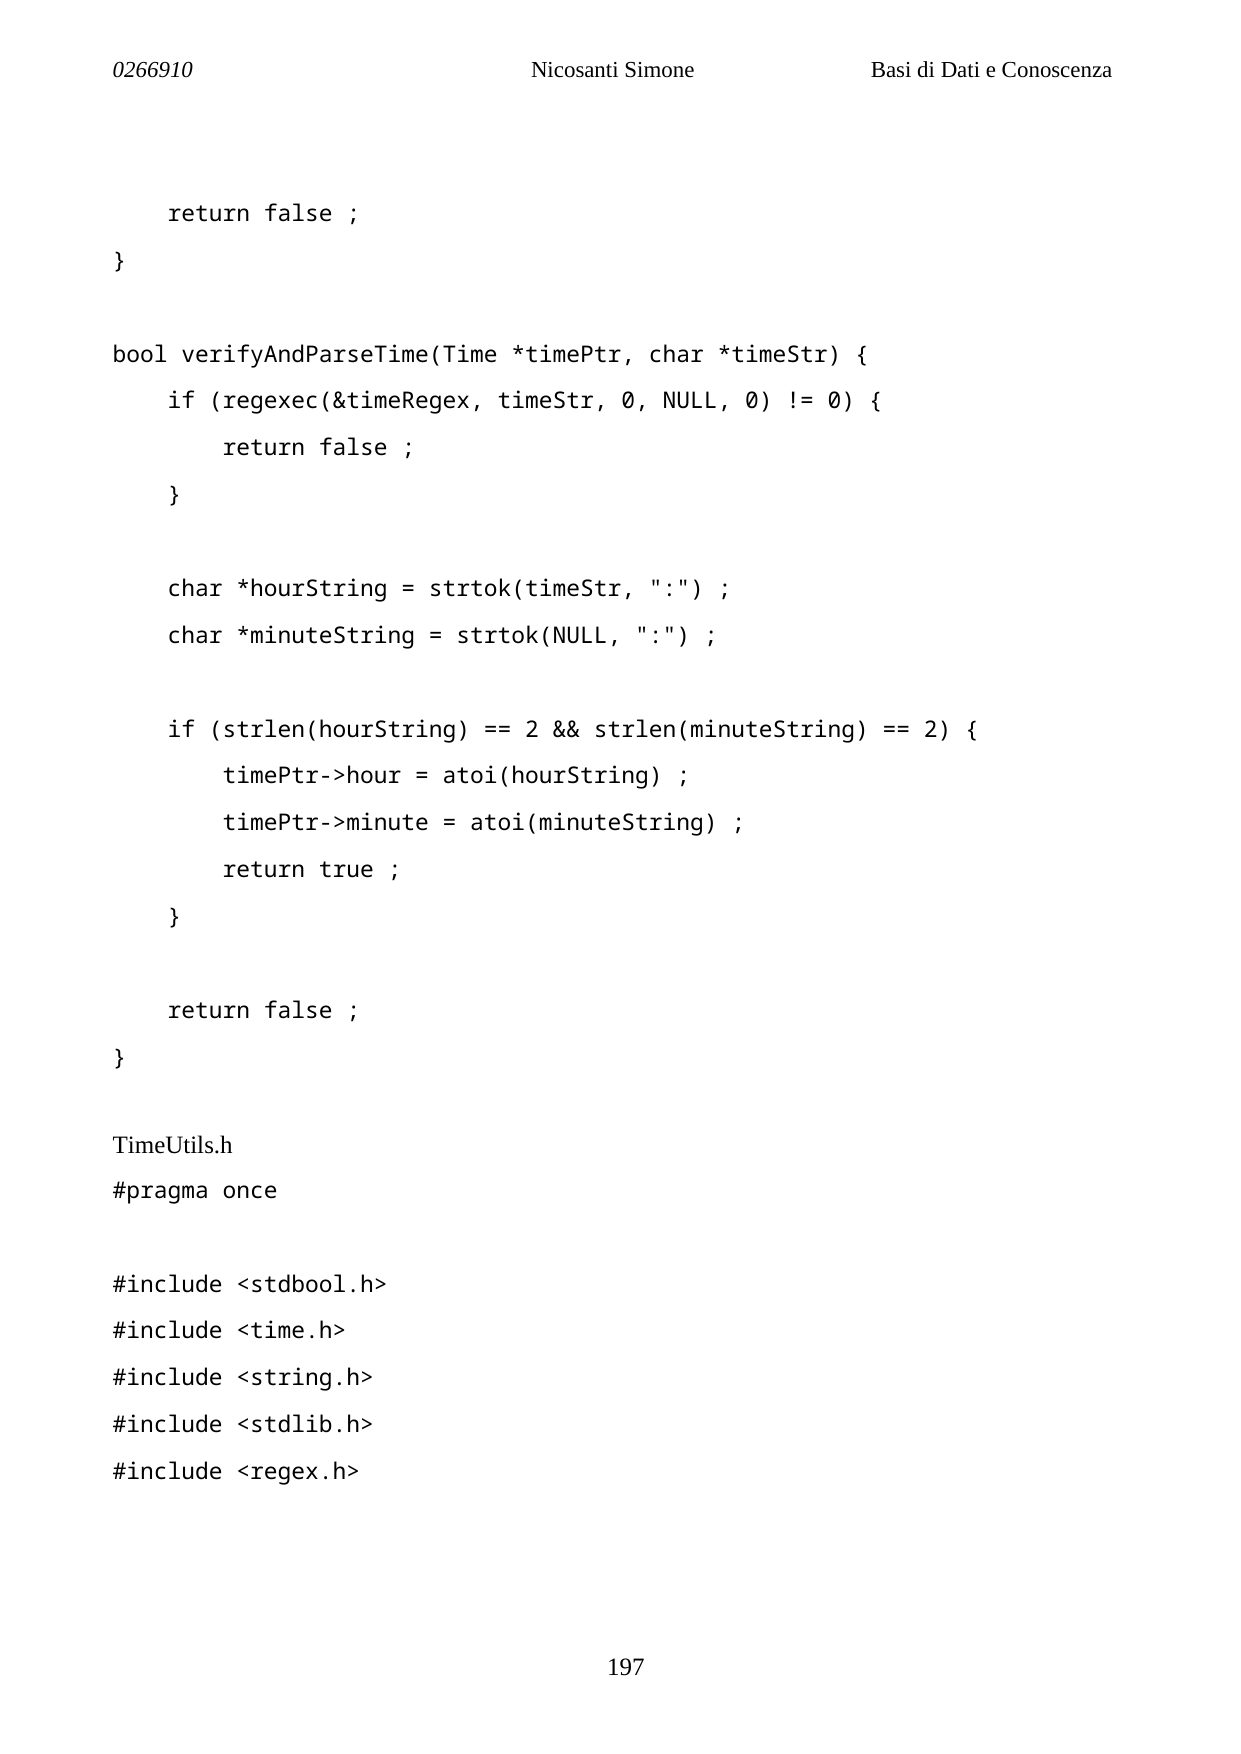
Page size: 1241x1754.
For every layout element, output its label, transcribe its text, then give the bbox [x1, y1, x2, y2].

text return false ; [112, 994, 1128, 1025]
text return false ; [112, 197, 1128, 228]
text return false ; [112, 431, 1128, 462]
text if (regexec(&timeRegex, timeStr, 0, NULL, 0) != 0) { [112, 384, 1128, 416]
text } [112, 244, 1128, 275]
text char *minuteString = strtok(NULL, ":") ; [112, 619, 1128, 650]
text TimeUtils.h [112, 1131, 1128, 1159]
text #pragma once [112, 1174, 1128, 1205]
text char *hourString = strtok(timeStr, ":") ; [112, 572, 1128, 603]
text #include <stdlib.h> [112, 1408, 1128, 1439]
text #include <string.h> [112, 1361, 1128, 1392]
text #include <regex.h> [112, 1455, 1128, 1486]
text } [112, 478, 1128, 509]
text #include <time.h> [112, 1314, 1128, 1346]
text timePtr->hour = atoi(hourString) ; [112, 759, 1128, 791]
text timePtr->minute = atoi(minuteString) ; [112, 806, 1128, 837]
text } [112, 900, 1128, 931]
text return true ; [112, 853, 1128, 884]
text } [112, 1041, 1128, 1072]
text #include <stdbool.h> [112, 1267, 1128, 1299]
text bool verifyAndParseTime(Time *timePtr, char *timeStr) { [112, 337, 1128, 369]
text if (strlen(hourString) == 2 && strlen(minuteString) == 2) { [112, 712, 1128, 744]
